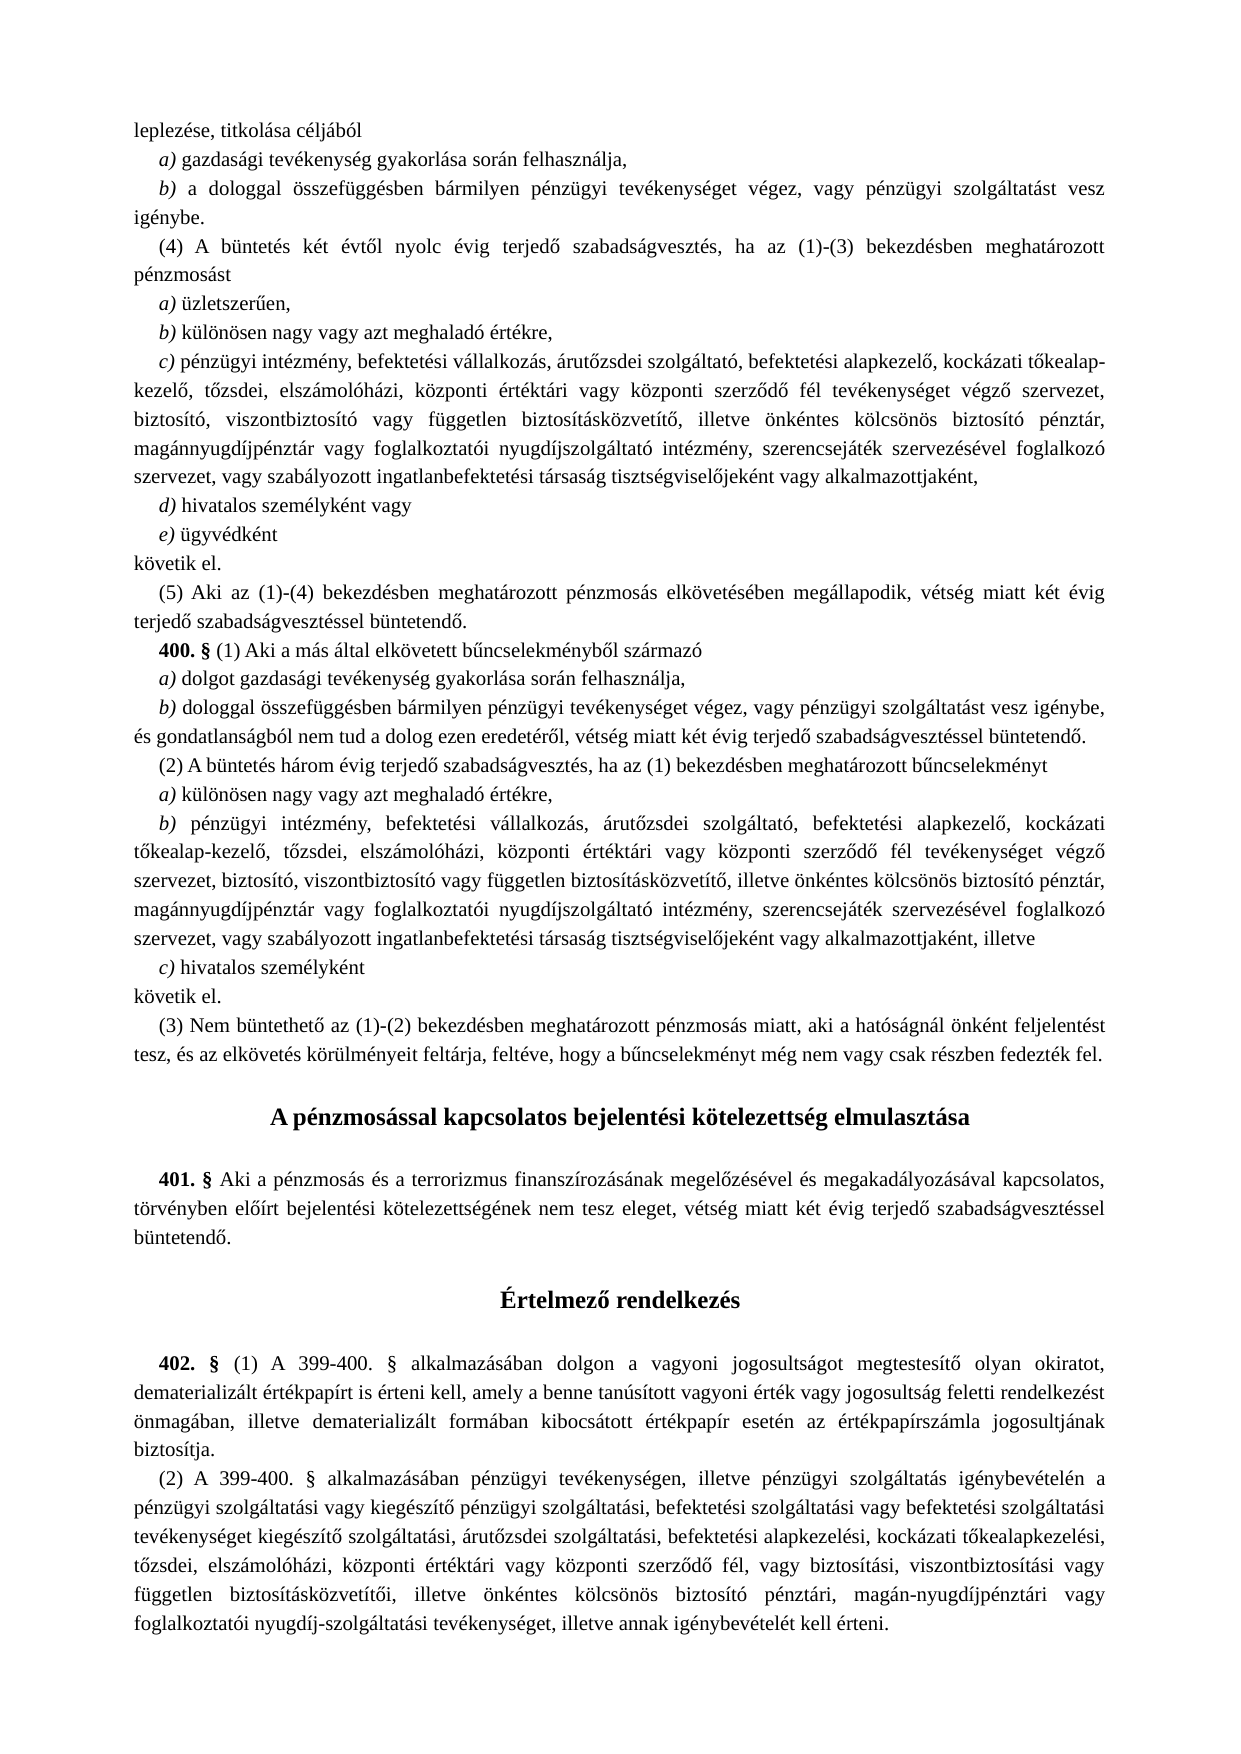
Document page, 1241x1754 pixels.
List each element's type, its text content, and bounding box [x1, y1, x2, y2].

text Értelmező rendelkezés [134, 1285, 1106, 1314]
text a) dolgot gazdasági tevékenység gyakorlása során felhasználja, [134, 666, 1106, 690]
text (2) A 399-400. § alkalmazásában pénzügyi tevékenységen, illetve pénzügyi szolgáltatás igénybevételén a pénzügyi szolgáltatási vagy kiegészítő pénzügyi szolgáltatási, befektetési szolgáltatási vagy befektetési szolgáltatási tevékenységet kiegészítő szolgáltatási, árutőzsdei szolgáltatási, befektetési alapkezelési, kockázati tőkealapkezelési, tőzsdei, elszámolóházi, központi értéktári vagy központi szerződő fél, vagy biztosítási, viszontbiztosítási vagy független biztosításközvetítői, illetve önkéntes kölcsönös biztosító pénztári, magán-nyugdíjpénztári vagy foglalkoztatói nyugdíj-szolgáltatási tevékenységet, illetve annak igénybevételét kell érteni. [134, 1466, 1106, 1634]
text c) hivatalos személyként [134, 955, 1106, 979]
text (3) Nem büntethető az (1)-(2) bekezdésben meghatározott pénzmosás miatt, aki a hatóságnál önként feljelentést tesz, és az elkövetés körülményeit feltárja, feltéve, hogy a bűncselekményt még nem vagy csak részben fedezték fel. [134, 1013, 1106, 1066]
text követik el. [134, 551, 1106, 575]
text 401. § Aki a pénzmosás és a terrorizmus finanszírozásának megelőzésével és megakadályozásával kapcsolatos, törvényben előírt bejelentési kötelezettségének nem tesz eleget, vétség miatt két évig terjedő szabadságvesztéssel büntetendő. [134, 1167, 1106, 1249]
text 400. § (1) Aki a más által elkövetett bűncselekményből származó [134, 637, 1106, 662]
text a) gazdasági tevékenység gyakorlása során felhasználja, [134, 147, 1106, 171]
text 402. § (1) A 399-400. § alkalmazásában dolgon a vagyoni jogosultságot megtestesítő olyan okiratot, dematerializált értékpapírt is érteni kell, amely a benne tanúsított vagyoni érték vagy jogosultság feletti rendelkezést önmagában, illetve dematerializált formában kibocsátott értékpapír esetén az értékpapírszámla jogosultjának biztosítja. [134, 1351, 1106, 1461]
text (5) Aki az (1)-(4) bekezdésben meghatározott pénzmosás elkövetésében megállapodik, vétség miatt két évig terjedő szabadságvesztéssel büntetendő. [134, 580, 1106, 633]
text c) pénzügyi intézmény, befektetési vállalkozás, árutőzsdei szolgáltató, befektetési alapkezelő, kockázati tőkealap-kezelő, tőzsdei, elszámolóházi, központi értéktári vagy központi szerződő fél tevékenységet végző szervezet, biztosító, viszontbiztosító vagy független biztosításközvetítő, illetve önkéntes kölcsönös biztosító pénztár, magánnyugdíjpénztár vagy foglalkoztatói nyugdíjszolgáltató intézmény, szerencsejáték szervezésével foglalkozó szervezet, vagy szabályozott ingatlanbefektetési társaság tisztségviselőjeként vagy alkalmazottjaként, [134, 349, 1106, 488]
text b) különösen nagy vagy azt meghaladó értékre, [134, 320, 1106, 344]
text d) hivatalos személyként vagy [134, 493, 1106, 517]
text a) különösen nagy vagy azt meghaladó értékre, [134, 782, 1106, 806]
text a) üzletszerűen, [134, 291, 1106, 315]
text leplezése, titkolása céljából [134, 118, 1106, 142]
text A pénzmosással kapcsolatos bejelentési kötelezettség elmulasztása [134, 1102, 1106, 1130]
text (2) A büntetés három évig terjedő szabadságvesztés, ha az (1) bekezdésben meghatározott bűncselekményt [134, 753, 1106, 777]
text b) dologgal összefüggésben bármilyen pénzügyi tevékenységet végez, vagy pénzügyi szolgáltatást vesz igénybe, és gondatlanságból nem tud a dolog ezen eredetéről, vétség miatt két évig terjedő szabadságvesztéssel büntetendő. [134, 695, 1106, 748]
text b) a dologgal összefüggésben bármilyen pénzügyi tevékenységet végez, vagy pénzügyi szolgáltatást vesz igénybe. [134, 176, 1106, 229]
text b) pénzügyi intézmény, befektetési vállalkozás, árutőzsdei szolgáltató, befektetési alapkezelő, kockázati tőkealap-kezelő, tőzsdei, elszámolóházi, központi értéktári vagy központi szerződő fél tevékenységet végző szervezet, biztosító, viszontbiztosító vagy független biztosításközvetítő, illetve önkéntes kölcsönös biztosító pénztár, magánnyugdíjpénztár vagy foglalkoztatói nyugdíjszolgáltató intézmény, szerencsejáték szervezésével foglalkozó szervezet, vagy szabályozott ingatlanbefektetési társaság tisztségviselőjeként vagy alkalmazottjaként, illetve [134, 811, 1106, 950]
text e) ügyvédként [134, 522, 1106, 546]
text (4) A büntetés két évtől nyolc évig terjedő szabadságvesztés, ha az (1)-(3) bekezdésben meghatározott pénzmosást [134, 233, 1106, 286]
text követik el. [134, 984, 1106, 1008]
